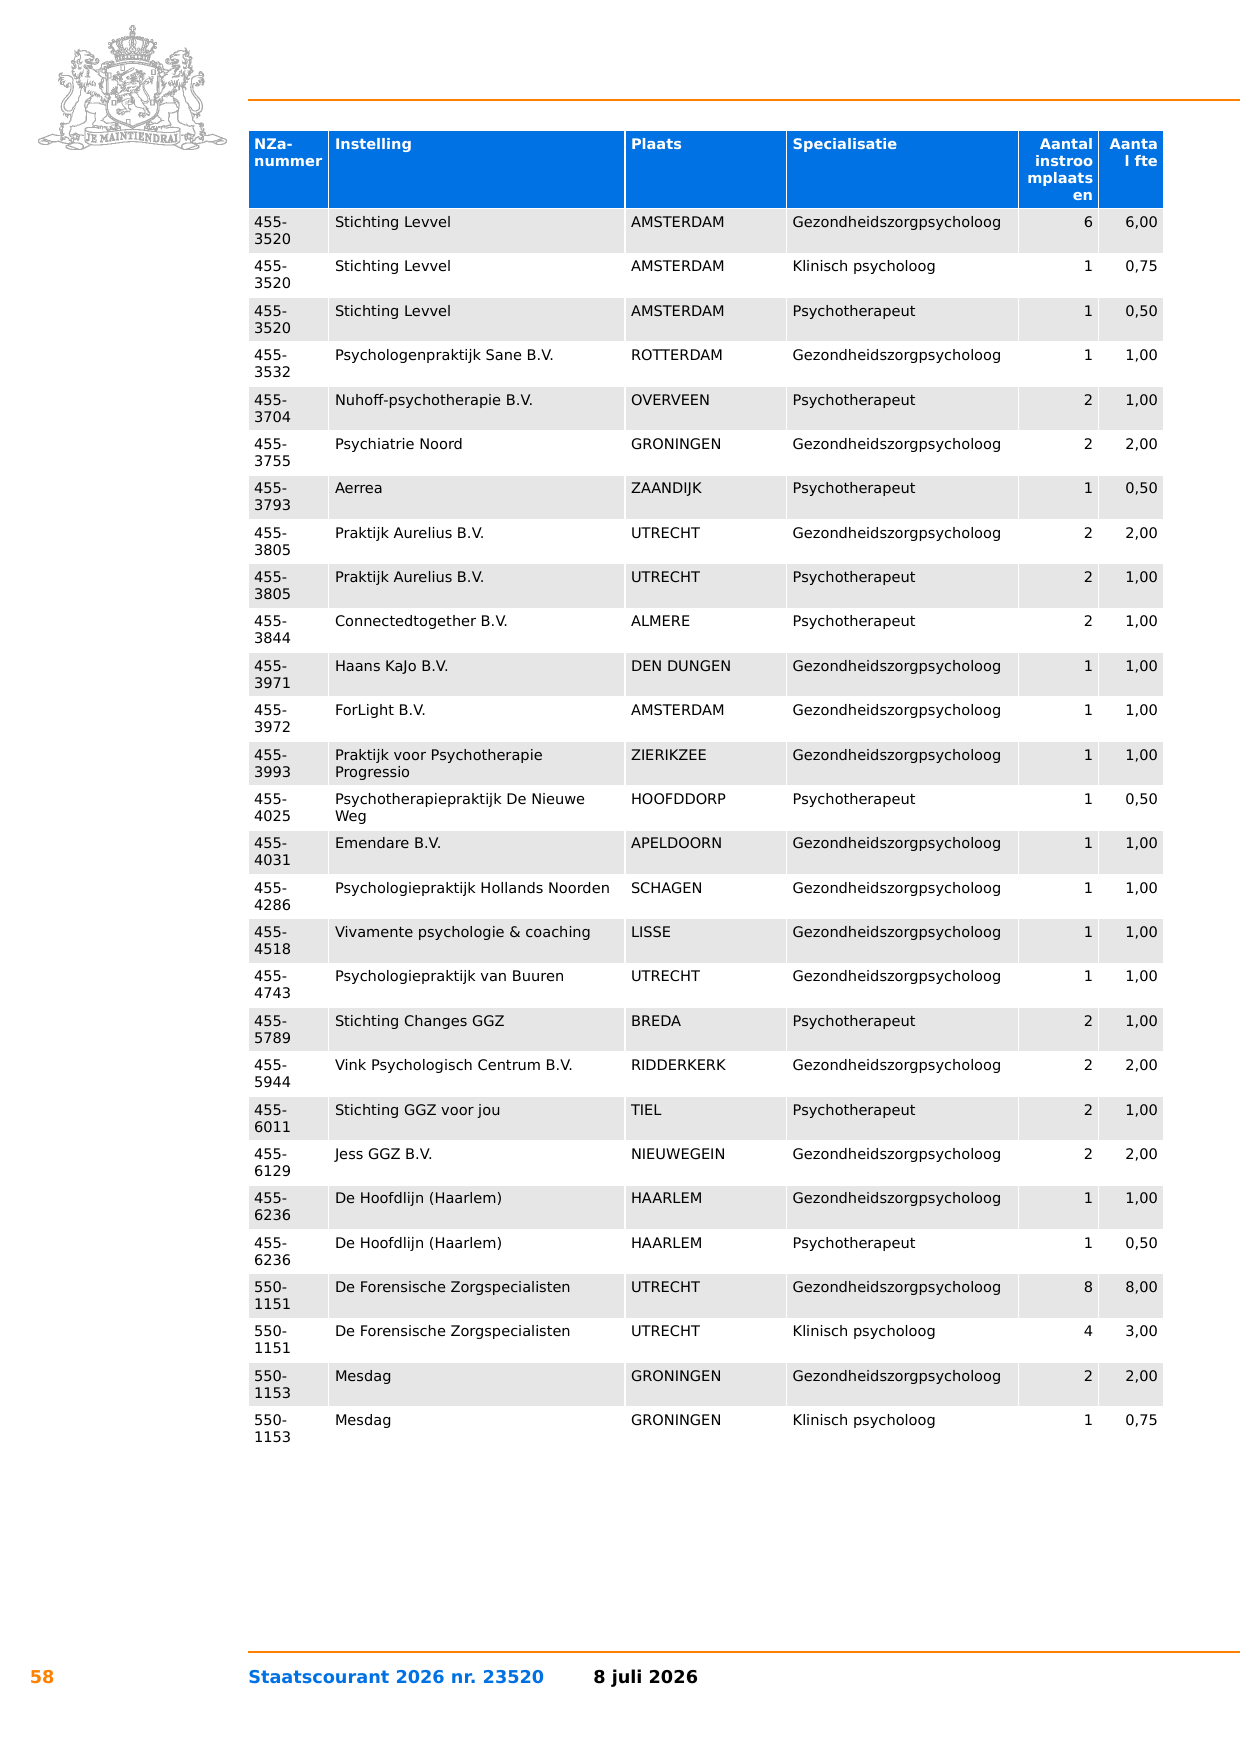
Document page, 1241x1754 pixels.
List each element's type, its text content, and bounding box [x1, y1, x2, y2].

table_cell 455-5789 [249, 1008, 328, 1051]
table_cell 0,50 [1099, 786, 1163, 829]
table_cell 1,00 [1099, 564, 1163, 608]
table_cell Gezondheidszorgpsycholoog [787, 520, 1018, 563]
table_cell 2 [1019, 1053, 1098, 1096]
table_cell De Hoofdlijn (Haarlem) [329, 1186, 624, 1229]
table_cell Gezondheidszorgpsycholoog [787, 209, 1018, 253]
table_cell 455-3993 [249, 742, 328, 785]
table_cell 1 [1019, 653, 1098, 696]
table_cell RIDDERKERK [626, 1053, 786, 1096]
table_cell GRONINGEN [626, 1363, 786, 1406]
table_cell 1,00 [1099, 742, 1163, 785]
table_cell Gezondheidszorgpsycholoog [787, 698, 1018, 741]
table_cell 1 [1019, 343, 1098, 386]
table_cell Gezondheidszorgpsycholoog [787, 653, 1018, 696]
table_cell De Forensische Zorgspecialisten [329, 1274, 624, 1318]
table_cell UTRECHT [626, 564, 786, 608]
table_cell 0,50 [1099, 298, 1163, 341]
table_cell Stichting Levvel [329, 254, 624, 297]
table_cell 1,00 [1099, 343, 1163, 386]
table_cell 2,00 [1099, 431, 1163, 474]
table_cell 455-3793 [249, 476, 328, 519]
table_cell Klinisch psycholoog [787, 1408, 1018, 1451]
table_cell UTRECHT [626, 1274, 786, 1318]
table_cell 0,50 [1099, 476, 1163, 519]
table_cell Stichting Changes GGZ [329, 1008, 624, 1051]
table_cell 1,00 [1099, 964, 1163, 1007]
table_cell 1 [1019, 919, 1098, 963]
table_cell 455-3520 [249, 298, 328, 341]
table_cell Psychologiepraktijk van Buuren [329, 964, 624, 1007]
table_cell 455-4031 [249, 831, 328, 874]
table_cell 1 [1019, 1186, 1098, 1229]
table_cell 1,00 [1099, 919, 1163, 963]
table_cell 455-3805 [249, 520, 328, 563]
table_cell Gezondheidszorgpsycholoog [787, 831, 1018, 874]
table_cell Jess GGZ B.V. [329, 1141, 624, 1184]
table_cell Praktijk voor Psychotherapie Progressio [329, 742, 624, 785]
table_cell 1 [1019, 964, 1098, 1007]
table_cell 1 [1019, 476, 1098, 519]
table_cell GRONINGEN [626, 431, 786, 474]
table_cell 6,00 [1099, 209, 1163, 253]
table_cell Mesdag [329, 1408, 624, 1451]
table_cell 0,50 [1099, 1230, 1163, 1273]
table_cell Psychotherapeut [787, 1230, 1018, 1273]
table_cell 8 [1019, 1274, 1098, 1318]
table_cell Psychotherapiepraktijk De Nieuwe Weg [329, 786, 624, 829]
table_cell Gezondheidszorgpsycholoog [787, 1053, 1018, 1096]
table_header Specialisatie [787, 131, 1018, 208]
table_cell 455-3844 [249, 609, 328, 652]
table_cell 455-3971 [249, 653, 328, 696]
table_cell 550-1151 [249, 1274, 328, 1318]
table_cell BREDA [626, 1008, 786, 1051]
table_cell Psychotherapeut [787, 786, 1018, 829]
table_header NZa-nummer [249, 131, 328, 208]
table_cell 2 [1019, 1097, 1098, 1140]
table_cell ZAANDIJK [626, 476, 786, 519]
table_cell 1,00 [1099, 1008, 1163, 1051]
table_cell 550-1153 [249, 1408, 328, 1451]
table_cell Gezondheidszorgpsycholoog [787, 919, 1018, 963]
table_cell 455-6011 [249, 1097, 328, 1140]
table_cell ZIERIKZEE [626, 742, 786, 785]
table_cell 1 [1019, 1408, 1098, 1451]
table_cell Psychotherapeut [787, 1097, 1018, 1140]
table_cell ROTTERDAM [626, 343, 786, 386]
table_cell HOOFDDORP [626, 786, 786, 829]
table_cell 2 [1019, 564, 1098, 608]
table_cell NIEUWEGEIN [626, 1141, 786, 1184]
table_cell ALMERE [626, 609, 786, 652]
table_cell Gezondheidszorgpsycholoog [787, 1186, 1018, 1229]
table_cell 1 [1019, 831, 1098, 874]
table_header Aantal fte [1099, 131, 1163, 208]
table_cell AMSTERDAM [626, 698, 786, 741]
table_cell APELDOORN [626, 831, 786, 874]
table_cell 455-3805 [249, 564, 328, 608]
table_cell 6 [1019, 209, 1098, 253]
table_cell 8,00 [1099, 1274, 1163, 1318]
table_cell Psychotherapeut [787, 1008, 1018, 1051]
table_cell 1,00 [1099, 875, 1163, 918]
table_cell 455-4518 [249, 919, 328, 963]
table_cell Gezondheidszorgpsycholoog [787, 875, 1018, 918]
table_cell UTRECHT [626, 1319, 786, 1362]
table_cell 1 [1019, 742, 1098, 785]
table_cell 1,00 [1099, 698, 1163, 741]
table_cell Gezondheidszorgpsycholoog [787, 431, 1018, 474]
table_cell 3,00 [1099, 1319, 1163, 1362]
table_cell UTRECHT [626, 964, 786, 1007]
table_cell 1 [1019, 298, 1098, 341]
table_cell Haans KaJo B.V. [329, 653, 624, 696]
table_cell Gezondheidszorgpsycholoog [787, 343, 1018, 386]
table_cell 455-4743 [249, 964, 328, 1007]
table_cell 4 [1019, 1319, 1098, 1362]
table_cell Nuhoff-psychotherapie B.V. [329, 387, 624, 430]
table_cell 455-3972 [249, 698, 328, 741]
table_cell Gezondheidszorgpsycholoog [787, 1363, 1018, 1406]
table_cell 455-5944 [249, 1053, 328, 1096]
table_cell Gezondheidszorgpsycholoog [787, 964, 1018, 1007]
table_cell UTRECHT [626, 520, 786, 563]
table_cell AMSTERDAM [626, 254, 786, 297]
table_cell 1,00 [1099, 831, 1163, 874]
table_cell Stichting Levvel [329, 209, 624, 253]
table_header Instelling [329, 131, 624, 208]
table_cell SCHAGEN [626, 875, 786, 918]
table_cell 2,00 [1099, 520, 1163, 563]
table_cell Psychiatrie Noord [329, 431, 624, 474]
table_cell 455-6236 [249, 1186, 328, 1229]
table_cell Stichting GGZ voor jou [329, 1097, 624, 1140]
table_cell 1 [1019, 254, 1098, 297]
table_cell 0,75 [1099, 1408, 1163, 1451]
table_cell Psychotherapeut [787, 564, 1018, 608]
table_cell 2 [1019, 1141, 1098, 1184]
table_cell 455-3520 [249, 254, 328, 297]
table_cell 1 [1019, 698, 1098, 741]
picture [38, 25, 227, 150]
table_cell Psychologiepraktijk Hollands Noorden [329, 875, 624, 918]
table_cell Praktijk Aurelius B.V. [329, 564, 624, 608]
table_cell Gezondheidszorgpsycholoog [787, 742, 1018, 785]
table_cell Gezondheidszorgpsycholoog [787, 1274, 1018, 1318]
table_cell 2,00 [1099, 1053, 1163, 1096]
table_cell 455-3755 [249, 431, 328, 474]
table_cell LISSE [626, 919, 786, 963]
table_cell HAARLEM [626, 1186, 786, 1229]
table_cell 550-1153 [249, 1363, 328, 1406]
table_cell 455-3532 [249, 343, 328, 386]
table_cell 1,00 [1099, 609, 1163, 652]
table_cell Vivamente psychologie & coaching [329, 919, 624, 963]
table_cell 1,00 [1099, 1186, 1163, 1229]
table_cell AMSTERDAM [626, 209, 786, 253]
table_cell Gezondheidszorgpsycholoog [787, 1141, 1018, 1184]
table_cell 455-4025 [249, 786, 328, 829]
table_cell Vink Psychologisch Centrum B.V. [329, 1053, 624, 1096]
table_cell HAARLEM [626, 1230, 786, 1273]
table_cell De Forensische Zorgspecialisten [329, 1319, 624, 1362]
table_cell DEN DUNGEN [626, 653, 786, 696]
table_cell Connectedtogether B.V. [329, 609, 624, 652]
table_cell Psychotherapeut [787, 476, 1018, 519]
table_cell Psychotherapeut [787, 609, 1018, 652]
table_cell AMSTERDAM [626, 298, 786, 341]
table_cell 1,00 [1099, 1097, 1163, 1140]
table_cell ForLight B.V. [329, 698, 624, 741]
table_header Plaats [626, 131, 786, 208]
table_cell 2,00 [1099, 1141, 1163, 1184]
table_cell TIEL [626, 1097, 786, 1140]
table_cell Aerrea [329, 476, 624, 519]
table_cell 1 [1019, 875, 1098, 918]
table_cell 455-3520 [249, 209, 328, 253]
table_header Aantal instroomplaatsen [1019, 131, 1098, 208]
table_cell 2 [1019, 609, 1098, 652]
table_cell 455-6236 [249, 1230, 328, 1273]
table_cell De Hoofdlijn (Haarlem) [329, 1230, 624, 1273]
table_cell 455-4286 [249, 875, 328, 918]
table_cell 2 [1019, 387, 1098, 430]
table_cell Psychotherapeut [787, 298, 1018, 341]
table_cell 1 [1019, 786, 1098, 829]
table_cell 0,75 [1099, 254, 1163, 297]
table_cell Psychologenpraktijk Sane B.V. [329, 343, 624, 386]
table_cell Emendare B.V. [329, 831, 624, 874]
table_cell Praktijk Aurelius B.V. [329, 520, 624, 563]
table_cell 2 [1019, 1363, 1098, 1406]
table_cell Psychotherapeut [787, 387, 1018, 430]
table_cell 2,00 [1099, 1363, 1163, 1406]
table_cell 2 [1019, 520, 1098, 563]
table_cell 2 [1019, 431, 1098, 474]
table_cell 455-3704 [249, 387, 328, 430]
table_cell Klinisch psycholoog [787, 1319, 1018, 1362]
table_cell 2 [1019, 1008, 1098, 1051]
table_cell 1,00 [1099, 653, 1163, 696]
table_cell Mesdag [329, 1363, 624, 1406]
table_cell Klinisch psycholoog [787, 254, 1018, 297]
table_cell OVERVEEN [626, 387, 786, 430]
table_cell 1,00 [1099, 387, 1163, 430]
table_cell 1 [1019, 1230, 1098, 1273]
table_cell GRONINGEN [626, 1408, 786, 1451]
table_cell 550-1151 [249, 1319, 328, 1362]
table_cell 455-6129 [249, 1141, 328, 1184]
table_cell Stichting Levvel [329, 298, 624, 341]
